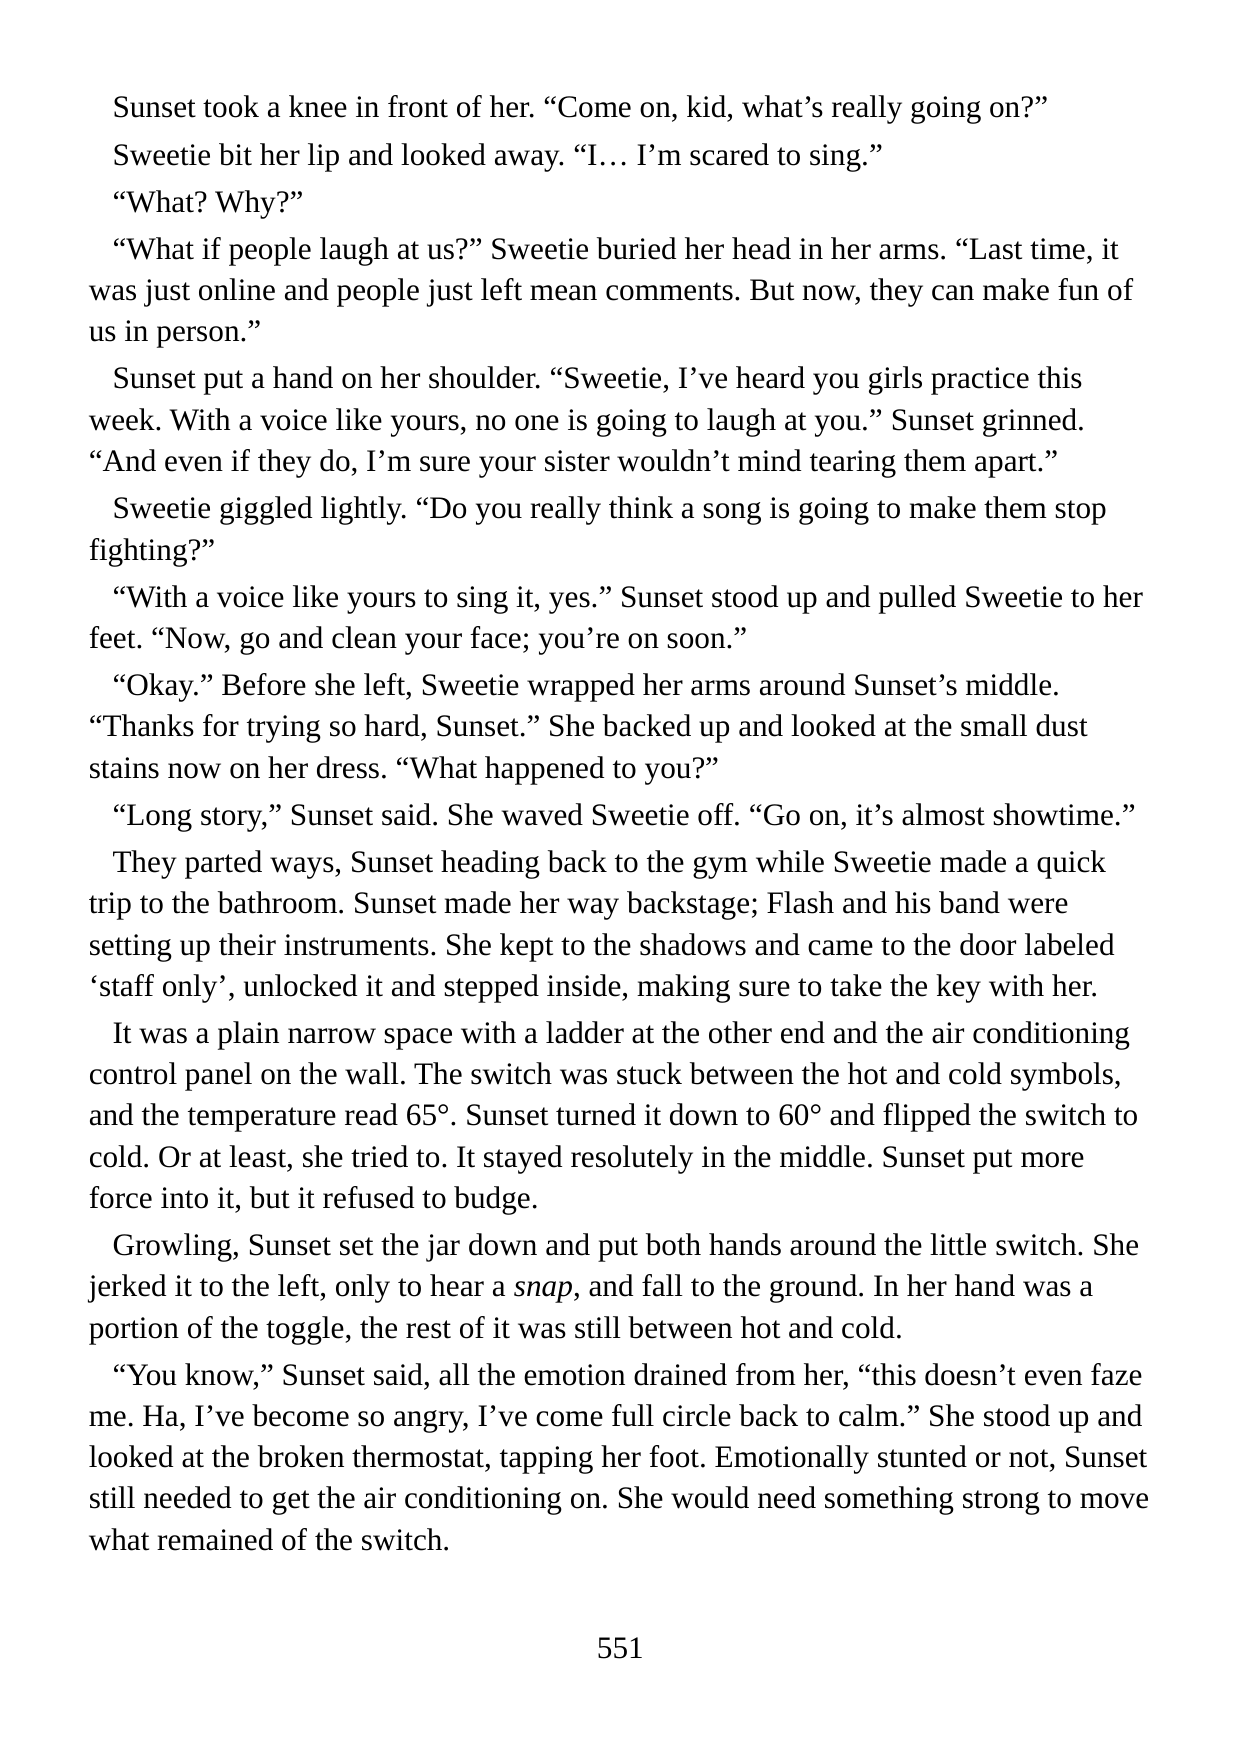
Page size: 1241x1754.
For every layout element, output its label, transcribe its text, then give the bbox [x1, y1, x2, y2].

text “With a voice like yours to sing it, yes.” Sunset stood up and pulled Sweetie to her feet. “Now, go and clean your face; you’re on soon.” [88, 578, 1152, 655]
text Sunset took a knee in front of her. “Come on, kid, what’s really going on?” [88, 88, 1152, 124]
text “What? Why?” [88, 183, 1152, 219]
text Sweetie giggled lightly. “Do you really think a song is going to make them stop fighting?” [88, 489, 1152, 567]
text “Long story,” Sunset said. She waved Sweetie off. “Go on, it’s almost showtime.” [88, 796, 1152, 832]
text Growling, Sunset set the jar down and put both hands around the little switch. She jerked it to the left, only to hear a snap, and fall to the ground. In her hand was a portion of the toggle, the rest of it was still between hot and cold. [88, 1226, 1152, 1345]
text Sunset put a hand on her shoulder. “Sweetie, I’ve heard you girls practice this week. With a voice like yours, no one is going to laugh at you.” Sunset grinned. “And even if they do, I’m sure your sister wouldn’t mind tearing them apart.” [88, 360, 1152, 478]
text They parted ways, Sunset heading back to the gym while Sweetie made a quick trip to the bathroom. Sunset made her way backstage; Flash and his band were setting up their instruments. She kept to the shadows and came to the door labeled ‘staff only’, unlocked it and stepped inside, making sure to take the key with her. [88, 843, 1152, 1003]
text It was a plain narrow space with a ladder at the other end and the air conditioning control panel on the wall. The switch was stuck between the hot and cold symbols, and the temperature read 65°. Sunset turned it down to 60° and flipped the switch to cold. Or at least, she tried to. It stayed resolutely in the middle. Sunset put more force into it, but it refused to budge. [88, 1014, 1152, 1215]
text “Okay.” Before she left, Sweetie wrapped her arms around Sunset’s middle. “Thanks for trying so hard, Sunset.” She backed up and looked at the small dust stains now on her dress. “What happened to you?” [88, 666, 1152, 785]
text Sweetie bit her lip and looked away. “I… I’m scared to sing.” [88, 136, 1152, 172]
text “You know,” Sunset said, all the emotion drained from her, “this doesn’t even faze me. Ha, I’ve become so angry, I’ve come full circle back to calm.” She stood up and looked at the broken thermostat, tapping her foot. Emotionally stunted or not, Sunset still needed to get the air conditioning on. She would need something strong to move what remained of the switch. [88, 1356, 1152, 1557]
text “What if people laugh at us?” Sweetie buried her head in her arms. “Last time, it was just online and people just left mean comments. But now, they can make fun of us in person.” [88, 230, 1152, 348]
